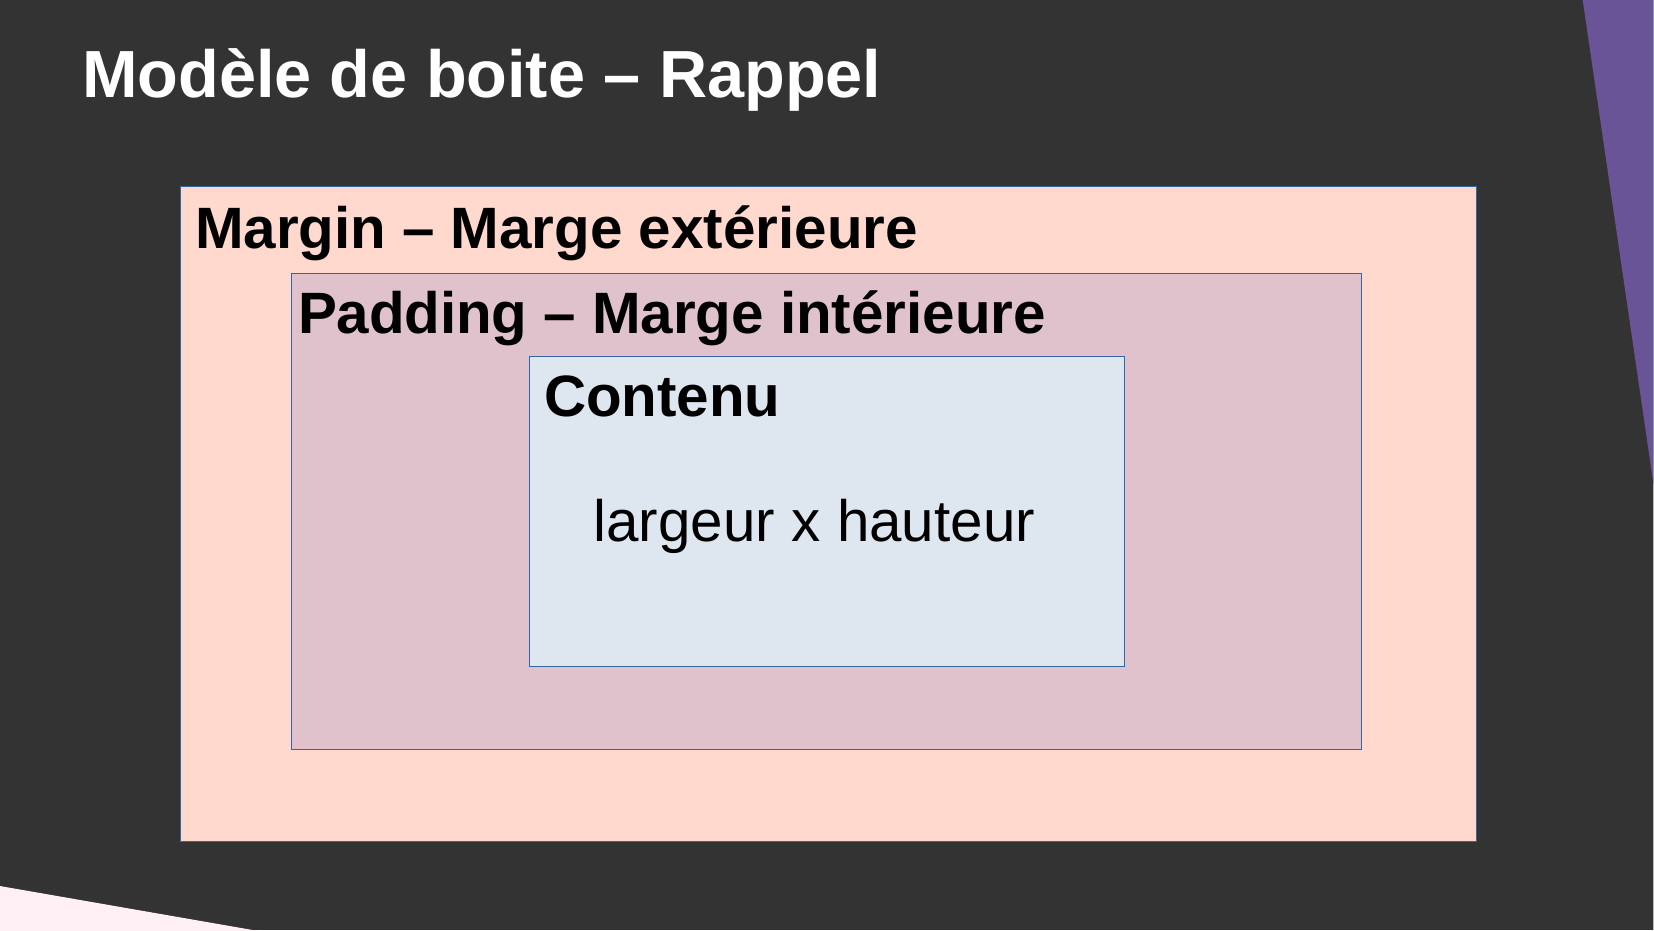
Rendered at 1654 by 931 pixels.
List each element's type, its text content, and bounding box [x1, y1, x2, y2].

text_box Margin – Marge extérieure [180, 188, 1173, 268]
title Modèle de boite – Rappel [82, 37, 1571, 112]
text_box largeur x hauteur [578, 481, 1075, 562]
text_box Contenu [529, 356, 1512, 437]
text_box Padding – Marge intérieure [283, 273, 1276, 354]
text_box [1582, 0, 1654, 488]
text_box [180, 186, 1477, 842]
text_box [0, 886, 259, 931]
